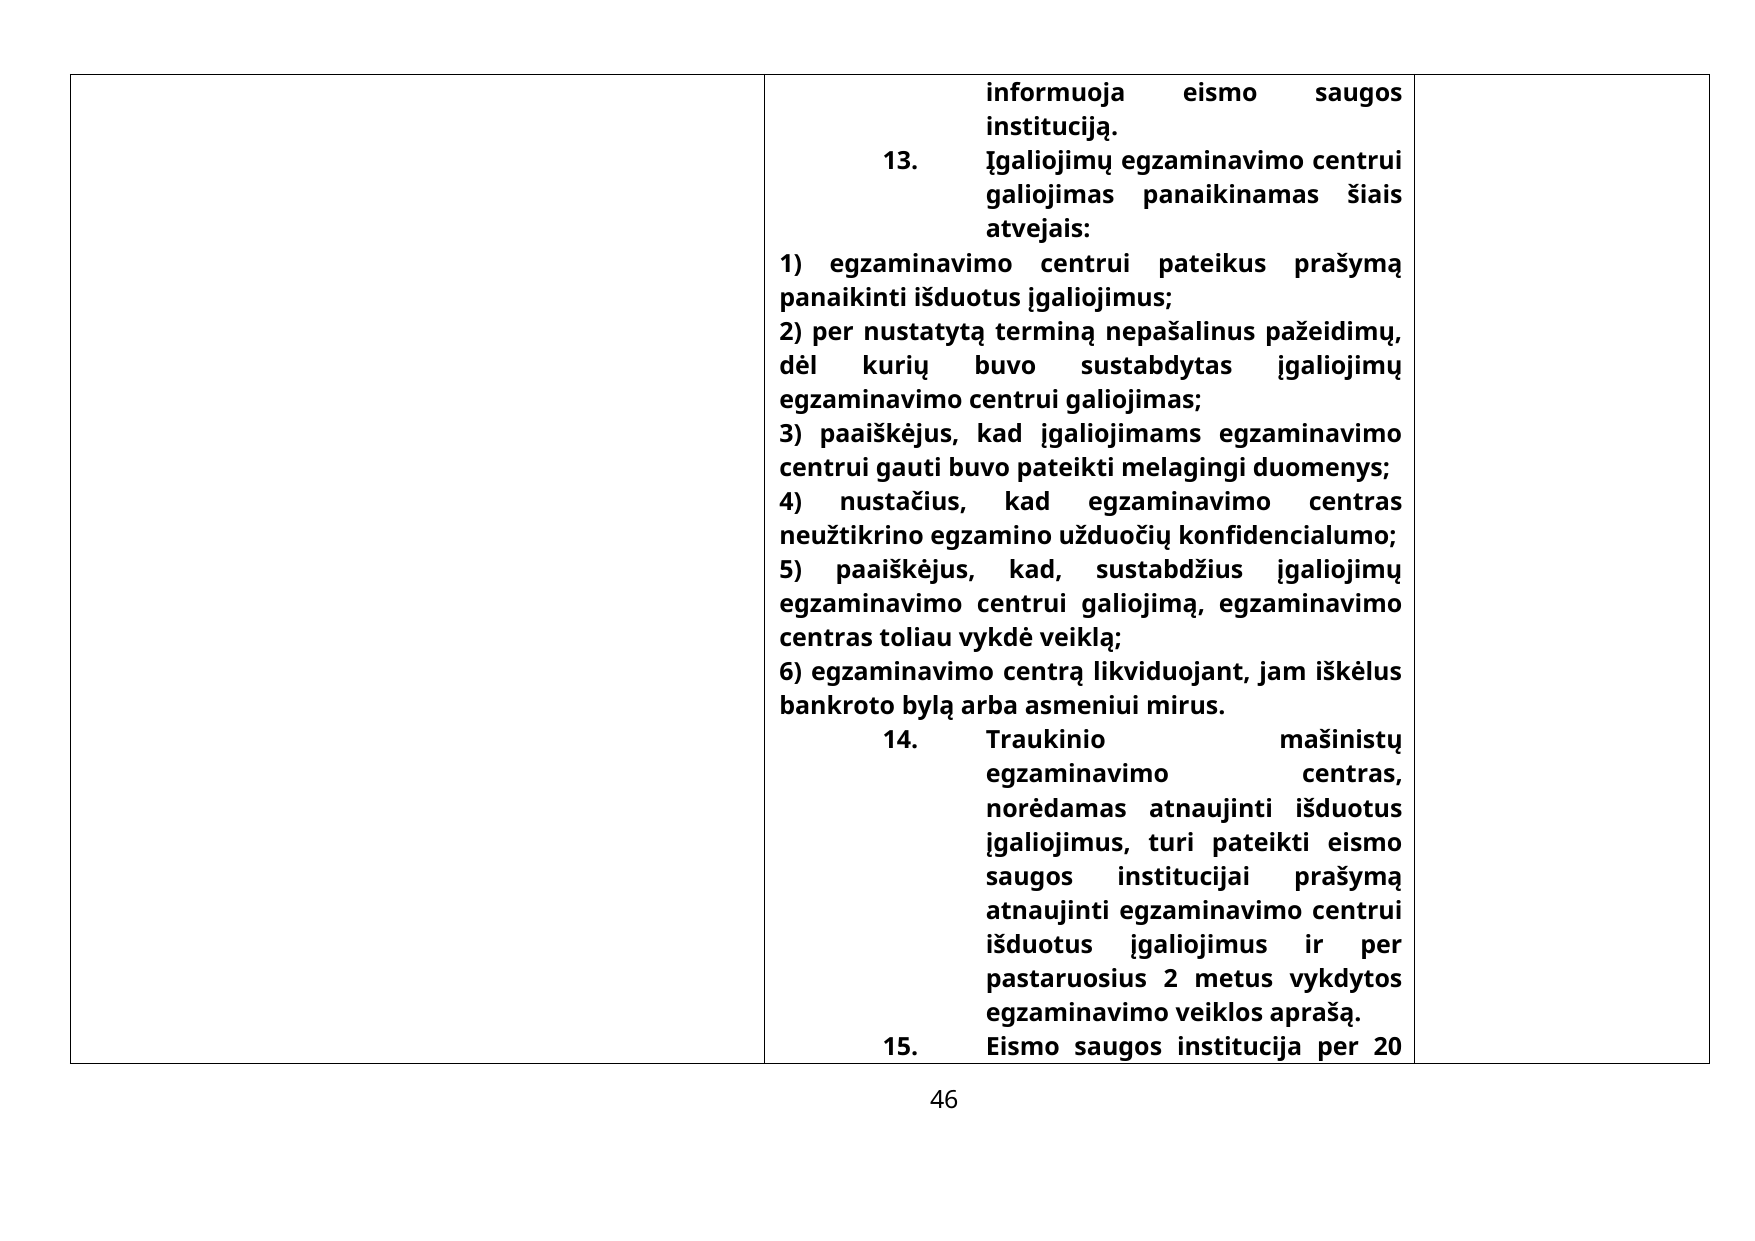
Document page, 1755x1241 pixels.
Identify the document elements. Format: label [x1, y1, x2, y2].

table_cell [1415, 75, 1709, 1063]
table_cell [71, 75, 764, 1063]
